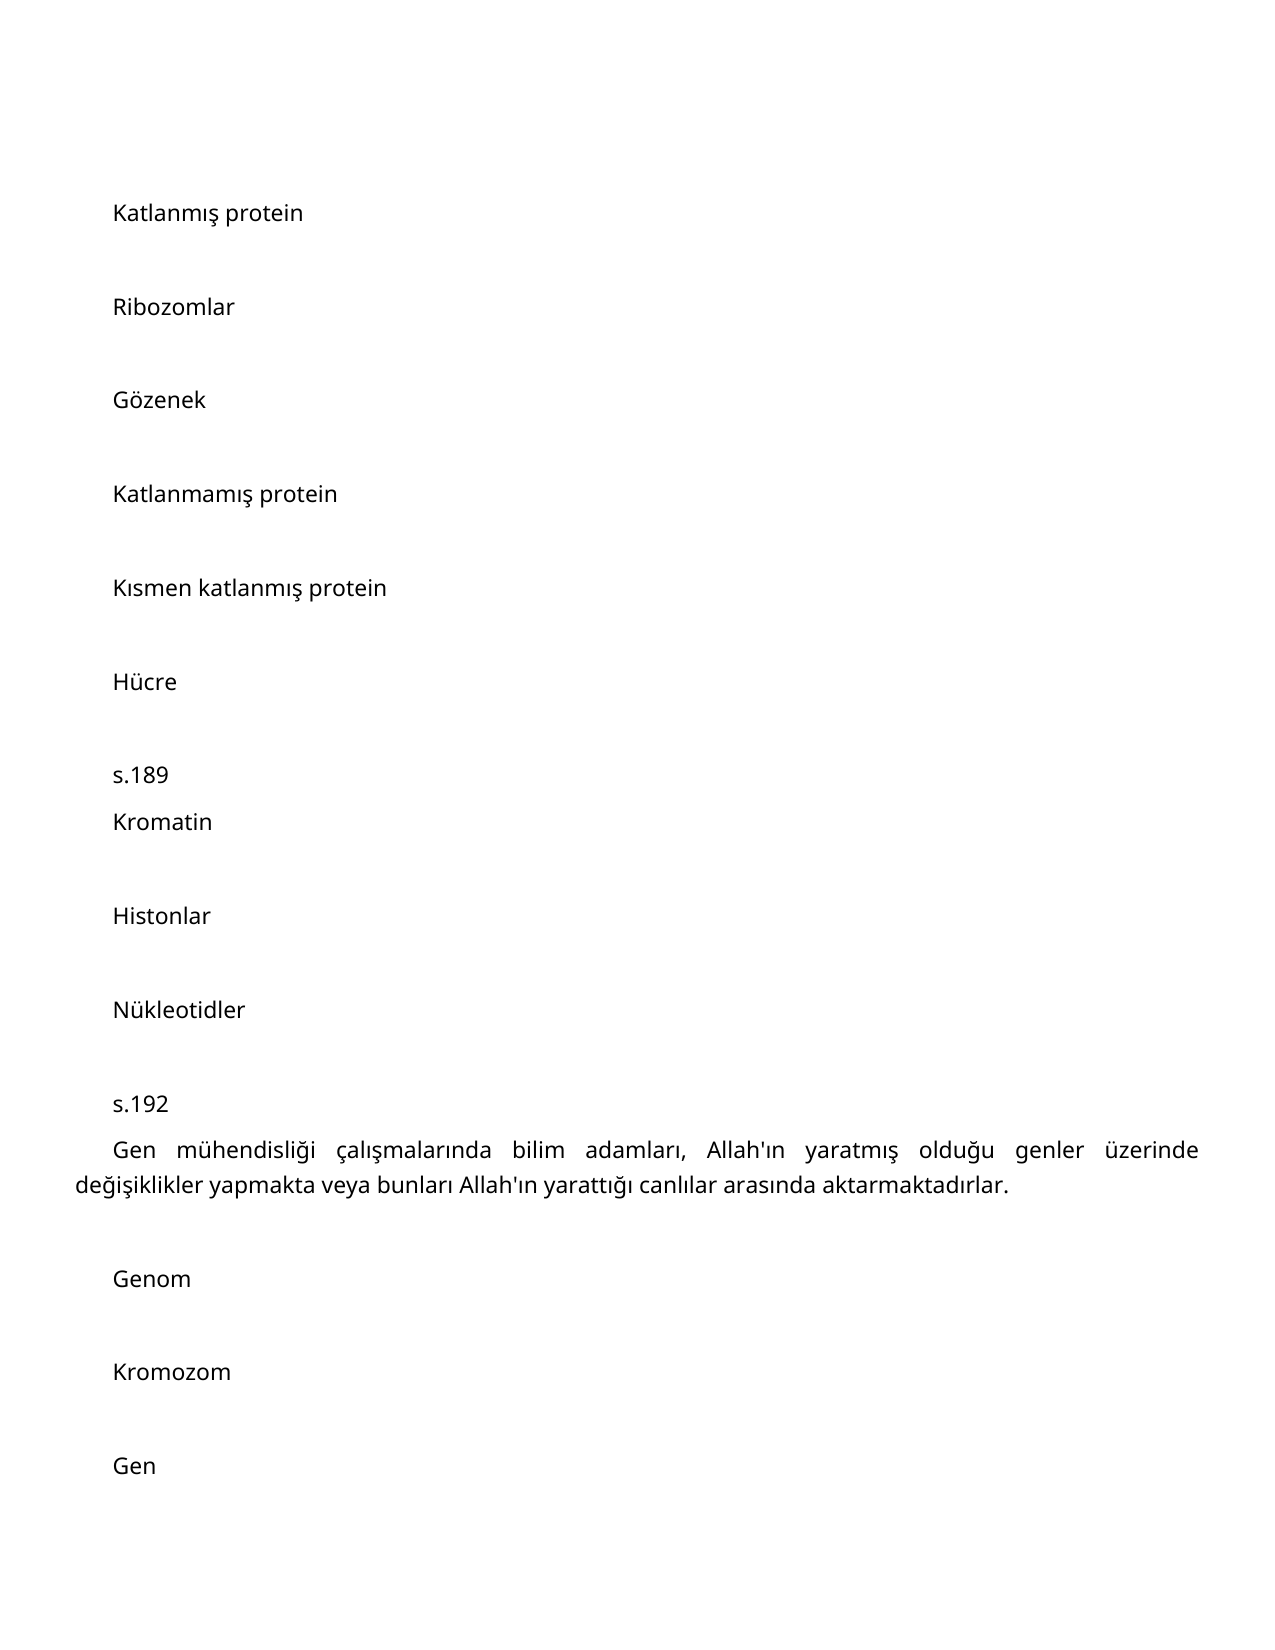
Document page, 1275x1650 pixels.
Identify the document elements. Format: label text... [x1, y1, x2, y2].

text Gen mühendisliği çalışmalarında bilim adamları, Allah'ın yaratmış olduğu genler üzerinde değişiklikler yapmakta veya bunları Allah'ın yarattığı canlılar arasında aktarmaktadırlar. [75, 1134, 1200, 1200]
text Gözenek [75, 384, 1200, 416]
text Kısmen katlanmış protein [75, 572, 1200, 603]
text Hücre [75, 666, 1200, 697]
text Kromatin [75, 806, 1200, 837]
text Katlanmamış protein [75, 478, 1200, 509]
text Genom [75, 1262, 1200, 1294]
text s.189 [75, 759, 1200, 791]
text Gen [75, 1450, 1200, 1481]
text s.192 [75, 1087, 1200, 1119]
text Histonlar [75, 900, 1200, 931]
text Ribozomlar [75, 291, 1200, 322]
text Nükleotidler [75, 994, 1200, 1025]
text Kromozom [75, 1356, 1200, 1387]
text Katlanmış protein [75, 197, 1200, 228]
